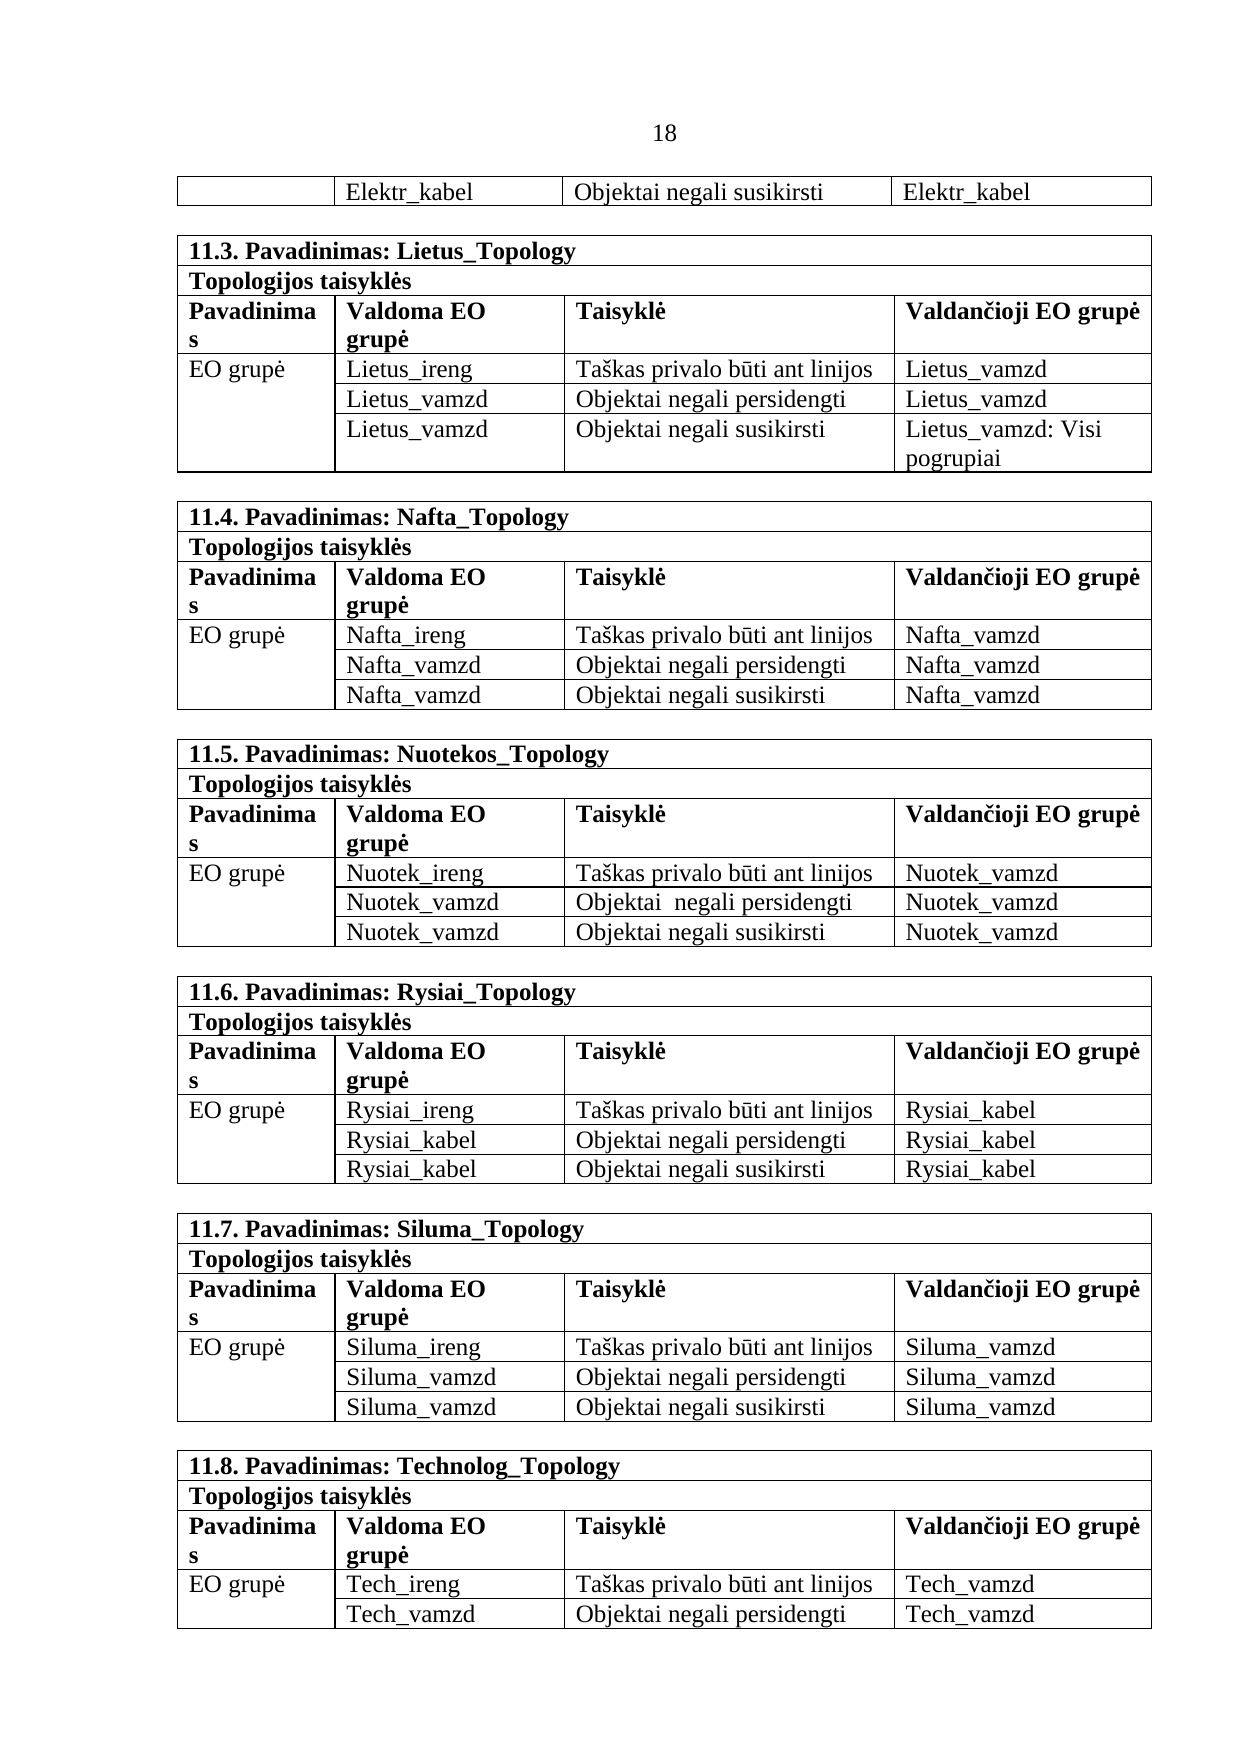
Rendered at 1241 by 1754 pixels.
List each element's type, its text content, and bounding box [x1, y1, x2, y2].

table_cell Nafta_vamzd [895, 650, 1151, 679]
table_cell Siluma_vamzd [895, 1362, 1151, 1391]
table_header 11.6. Pavadinimas: Rysiai_Topology [178, 977, 1151, 1006]
table_cell Siluma_vamzd [336, 1362, 564, 1391]
table_cell Objektai negali susikirsti [565, 1155, 894, 1183]
table_cell Topologijos taisyklės [178, 532, 1151, 561]
table_cell Pavadinimas [178, 1274, 334, 1331]
table_cell Topologijos taisyklės [178, 1244, 1151, 1273]
table_cell Pavadinimas [178, 296, 334, 353]
table_cell Valdančioji EO grupė [895, 1036, 1151, 1094]
table_cell Nuotek_vamzd [895, 888, 1151, 916]
table_cell Nuotek_vamzd [895, 858, 1151, 886]
table_cell Valdoma EO grupė [336, 296, 564, 353]
table_cell EO grupė [178, 354, 334, 471]
table_header 11.5. Pavadinimas: Nuotekos_Topology [178, 740, 1151, 768]
table_cell Taisyklė [565, 1511, 894, 1568]
table_cell EO grupė [178, 1095, 334, 1183]
table_cell Nafta_vamzd [336, 650, 564, 679]
table_cell Lietus_ireng [336, 354, 564, 383]
table_cell EO grupė [178, 620, 334, 709]
table_header 11.7. Pavadinimas: Siluma_Topology [178, 1214, 1151, 1243]
table_cell Taisyklė [565, 799, 894, 857]
table_cell Siluma_vamzd [895, 1332, 1151, 1361]
table_cell Topologijos taisyklės [178, 1007, 1151, 1035]
table_cell Topologijos taisyklės [178, 1481, 1151, 1510]
table_cell Elektr_kabel [335, 177, 562, 205]
table_cell Objektai negali persidengti [565, 1599, 894, 1628]
table_header 11.8. Pavadinimas: Technolog_Topology [178, 1451, 1151, 1480]
table_cell Taškas privalo būti ant linijos [565, 1095, 894, 1124]
table_cell Lietus_vamzd [336, 414, 564, 471]
table_cell Taškas privalo būti ant linijos [565, 620, 894, 649]
table_cell Rysiai_kabel [336, 1125, 564, 1153]
table_cell Nafta_vamzd [895, 680, 1151, 709]
table_cell Lietus_vamzd: Visi pogrupiai [895, 414, 1151, 471]
table_header 11.4. Pavadinimas: Nafta_Topology [178, 502, 1151, 531]
table_cell Lietus_vamzd [895, 354, 1151, 383]
table_cell Valdančioji EO grupė [895, 799, 1151, 857]
table_cell [178, 177, 334, 205]
table_cell Nafta_ireng [336, 620, 564, 649]
table_cell Nuotek_ireng [336, 858, 564, 886]
table_cell Elektr_kabel [892, 177, 1151, 205]
table_cell Tech_vamzd [895, 1570, 1151, 1598]
table_cell Valdoma EO grupė [336, 562, 564, 619]
table_header 11.3. Pavadinimas: Lietus_Topology [178, 236, 1151, 265]
table_cell Lietus_vamzd [336, 384, 564, 413]
table_cell Objektai negali susikirsti [565, 1392, 894, 1421]
table_cell Nuotek_vamzd [895, 917, 1151, 946]
table_cell Rysiai_kabel [895, 1125, 1151, 1153]
table_cell EO grupė [178, 1570, 334, 1628]
table_cell Siluma_vamzd [895, 1392, 1151, 1421]
table_cell Nafta_vamzd [336, 680, 564, 709]
table_cell Objektai negali susikirsti [565, 917, 894, 946]
table_cell Rysiai_kabel [336, 1155, 564, 1183]
table_cell Topologijos taisyklės [178, 769, 1151, 798]
table_cell Valdančioji EO grupė [895, 296, 1151, 353]
table_cell Objektai negali susikirsti [565, 680, 894, 709]
table_cell Pavadinimas [178, 1036, 334, 1094]
table_cell Taškas privalo būti ant linijos [565, 354, 894, 383]
table_cell Objektai negali persidengti [565, 1362, 894, 1391]
table_cell Tech_vamzd [895, 1599, 1151, 1628]
table_cell Objektai negali susikirsti [565, 414, 894, 471]
table_cell Taisyklė [565, 1274, 894, 1331]
table_cell Taisyklė [565, 296, 894, 353]
table_cell Tech_vamzd [336, 1599, 564, 1628]
table_cell Nuotek_vamzd [336, 917, 564, 946]
table_cell Lietus_vamzd [895, 384, 1151, 413]
table_cell Objektai negali persidengti [565, 650, 894, 679]
table_cell Siluma_ireng [336, 1332, 564, 1361]
table_cell Tech_ireng [336, 1570, 564, 1598]
table_cell Taisyklė [565, 1036, 894, 1094]
table_cell Pavadinimas [178, 562, 334, 619]
table_cell Objektai negali persidengti [565, 384, 894, 413]
table_cell Pavadinimas [178, 1511, 334, 1568]
table_cell Objektai negali susikirsti [563, 177, 891, 205]
table_cell Valdančioji EO grupė [895, 1511, 1151, 1568]
table_cell Objektai negali persidengti [565, 888, 894, 916]
table_cell Objektai negali persidengti [565, 1125, 894, 1153]
table_cell Rysiai_kabel [895, 1095, 1151, 1124]
table_cell Siluma_vamzd [336, 1392, 564, 1421]
table_cell Nafta_vamzd [895, 620, 1151, 649]
table_cell Valdoma EO grupė [336, 1036, 564, 1094]
table_cell Taškas privalo būti ant linijos [565, 858, 894, 886]
table_cell Taškas privalo būti ant linijos [565, 1332, 894, 1361]
table_cell Nuotek_vamzd [336, 888, 564, 916]
table_cell Taškas privalo būti ant linijos [565, 1570, 894, 1598]
table_cell EO grupė [178, 1332, 334, 1421]
table_cell Valdančioji EO grupė [895, 562, 1151, 619]
table_cell Pavadinimas [178, 799, 334, 857]
table_cell Valdoma EO grupė [336, 1511, 564, 1568]
table_cell Valdoma EO grupė [336, 1274, 564, 1331]
table_cell Rysiai_kabel [895, 1155, 1151, 1183]
table_cell Valdančioji EO grupė [895, 1274, 1151, 1331]
table_cell Valdoma EO grupė [336, 799, 564, 857]
table_cell Taisyklė [565, 562, 894, 619]
table_cell Rysiai_ireng [336, 1095, 564, 1124]
table_cell Topologijos taisyklės [178, 266, 1151, 295]
table_cell EO grupė [178, 858, 334, 946]
